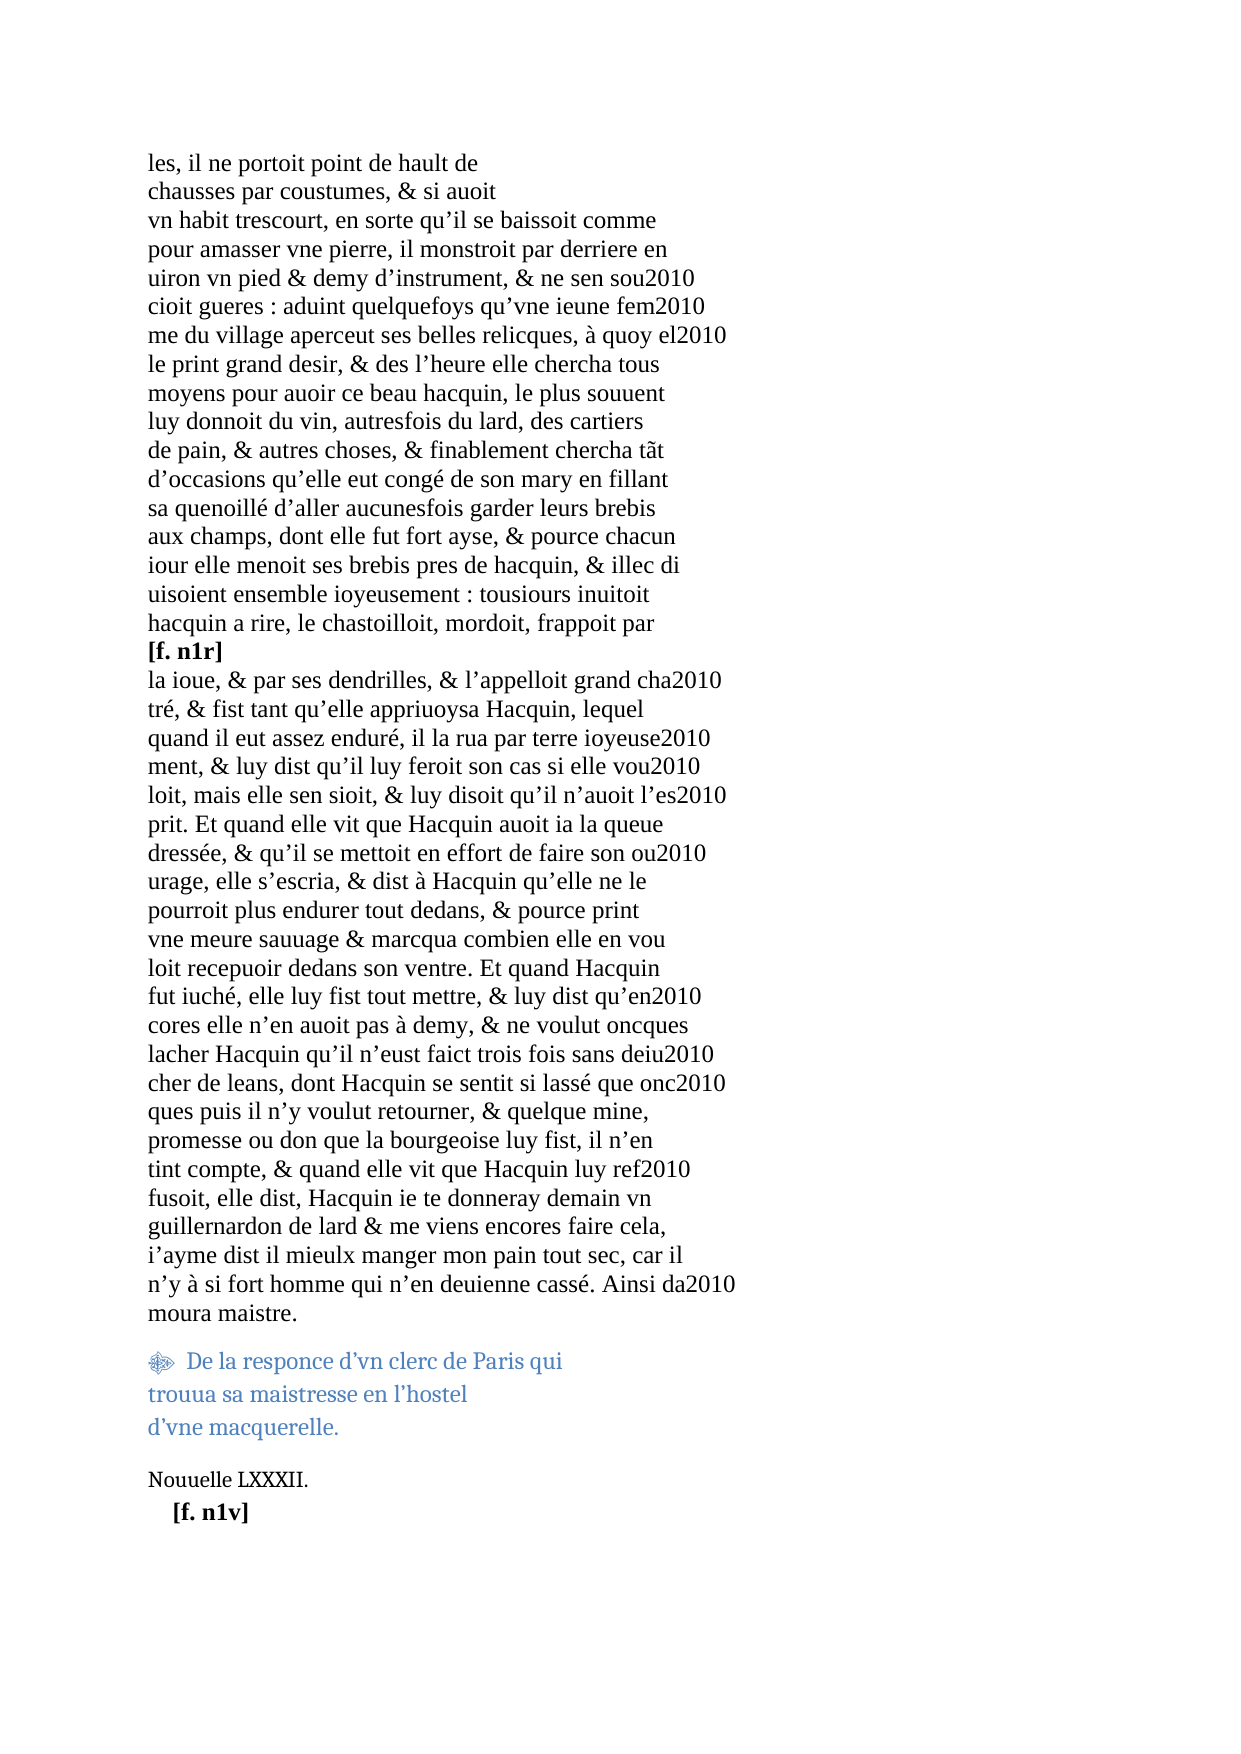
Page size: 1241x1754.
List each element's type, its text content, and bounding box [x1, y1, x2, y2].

subtitle ❧ De la responce d’vn clerc de Paris qui trouua sa maistresse en l’hostel d’vne macquerelle. [148, 1347, 1093, 1442]
text [f. n1v] [148, 1497, 1093, 1526]
subtitle Nouuelle LXXXII. [148, 1467, 1093, 1493]
text les, il ne portoit point de hault de chausses par coustumes, & si auoit vn habit trescourt, en sorte qu’il se baissoit comme pour amasser vne pierre, il monstroit par derriere en uiron vn pied & demy d’instrument, & ne sen sou2010 cioit gueres : aduint quelquefoys qu’vne ieune fem2010 me du village aperceut ses belles relicques, à quoy el2010 le print grand desir, & des l’heure elle chercha tous moyens pour auoir ce beau hacquin, le plus souuent luy donnoit du vin, autresfois du lard, des cartiers de pain, & autres choses, & finablement chercha tãt d’occasions qu’elle eut congé de son mary en fillant sa quenoillé d’aller aucunesfois garder leurs brebis aux champs, dont elle fut fort ayse, & pource chacun iour elle menoit ses brebis pres de hacquin, & illec di uisoient ensemble ioyeusement : tousiours inuitoit hacquin a rire, le chastoilloit, mordoit, frappoit par [f. n1r] la ioue, & par ses dendrilles, & l’appelloit grand cha2010 tré, & fist tant qu’elle appriuoysa Hacquin, lequel quand il eut assez enduré, il la rua par terre ioyeuse2010 ment, & luy dist qu’il luy feroit son cas si elle vou2010 loit, mais elle sen sioit, & luy disoit qu’il n’auoit l’es2010 prit. Et quand elle vit que Hacquin auoit ia la queue dressée, & qu’il se mettoit en effort de faire son ou2010 urage, elle s’escria, & dist à Hacquin qu’elle ne le pourroit plus endurer tout dedans, & pource print vne meure sauuage & marcqua combien elle en vou loit recepuoir dedans son ventre. Et quand Hacquin fut iuché, elle luy fist tout mettre, & luy dist qu’en2010 cores elle n’en auoit pas à demy, & ne voulut oncques lacher Hacquin qu’il n’eust faict trois fois sans deiu2010 cher de leans, dont Hacquin se sentit si lassé que onc2010 ques puis il n’y voulut retourner, & quelque mine, promesse ou don que la bourgeoise luy fist, il n’en tint compte, & quand elle vit que Hacquin luy ref2010 fusoit, elle dist, Hacquin ie te donneray demain vn guillernardon de lard & me viens encores faire cela, i’ayme dist il mieulx manger mon pain tout sec, car il n’y à si fort homme qui n’en deuienne cassé. Ainsi da2010 moura maistre. [148, 148, 1093, 1326]
